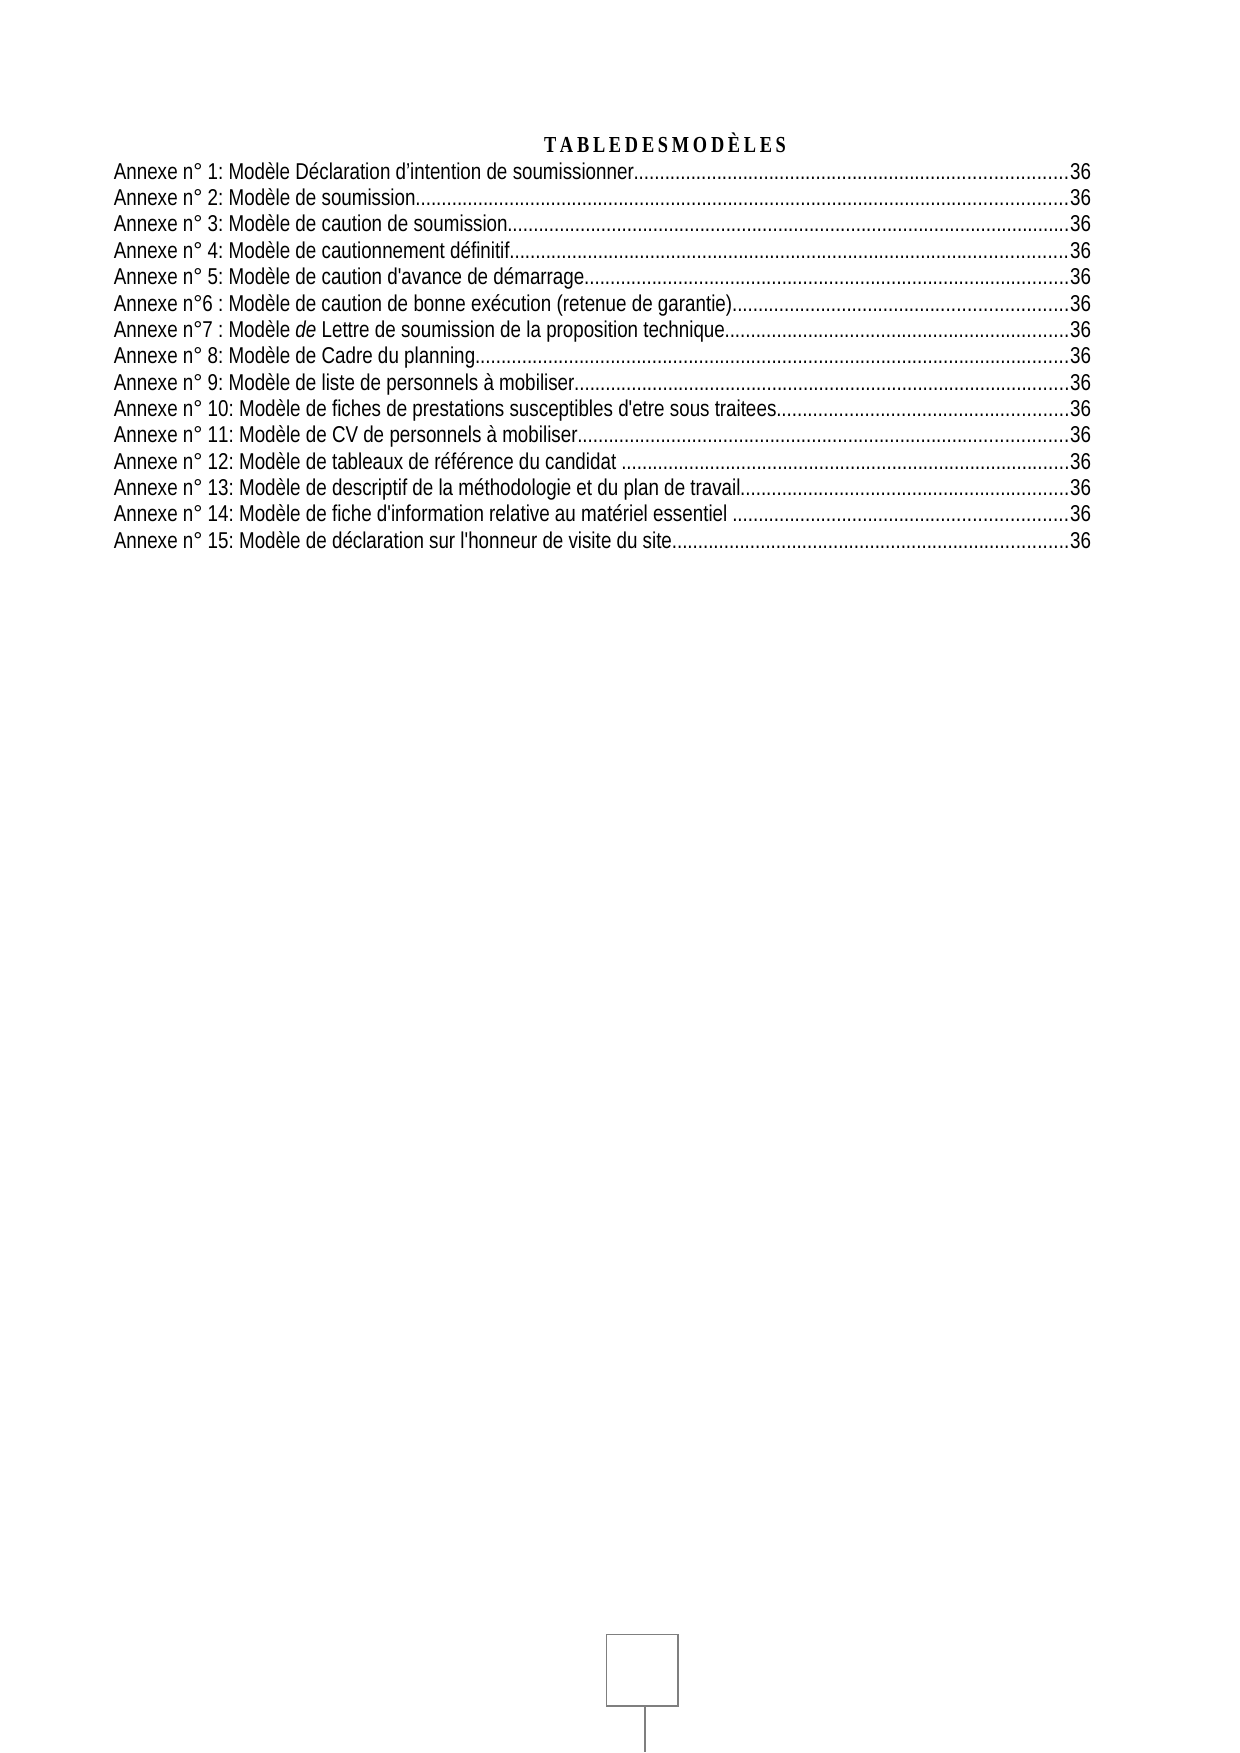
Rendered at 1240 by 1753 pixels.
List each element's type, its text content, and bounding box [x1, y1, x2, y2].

text Annexe n° 12: Modèle de tableaux de référence du candidat 36 [114, 448, 1196, 474]
text Annexe n° 11: Modèle de CV de personnels à mobiliser 36 [114, 421, 1196, 448]
text Annexe n° 10: Modèle de fiches de prestations susceptibles d'etre sous traitees 36 [114, 395, 1196, 421]
text Annexe n° 2: Modèle de soumission 36 [114, 184, 1196, 210]
text Annexe n° 8: Modèle de Cadre du planning 36 [114, 342, 1196, 368]
text Tabledesmodèles [44, 130, 1240, 158]
text Annexe n° 1: Modèle Déclaration d’intention de soumissionner 36 [114, 158, 1196, 184]
text Annexe n° 3: Modèle de caution de soumission 36 [114, 210, 1196, 237]
text Annexe n° 13: Modèle de descriptif de la méthodologie et du plan de travail 36 [114, 474, 1196, 500]
text Annexe n° 4: Modèle de cautionnement définitif 36 [114, 237, 1196, 263]
text Annexe n° 14: Modèle de fiche d'information relative au matériel essentiel 36 [114, 500, 1196, 527]
text Annexe n° 15: Modèle de déclaration sur l'honneur de visite du site 36 [114, 527, 1196, 553]
text Annexe n°6 : Modèle de caution de bonne exécution (retenue de garantie) 36 [114, 289, 1196, 316]
text Annexe n° 5: Modèle de caution d'avance de démarrage 36 [114, 263, 1196, 289]
text Annexe n° 9: Modèle de liste de personnels à mobiliser 36 [114, 368, 1196, 395]
text Annexe n°7 : Modèle de Lettre de soumission de la proposition technique 36 [114, 316, 1196, 342]
